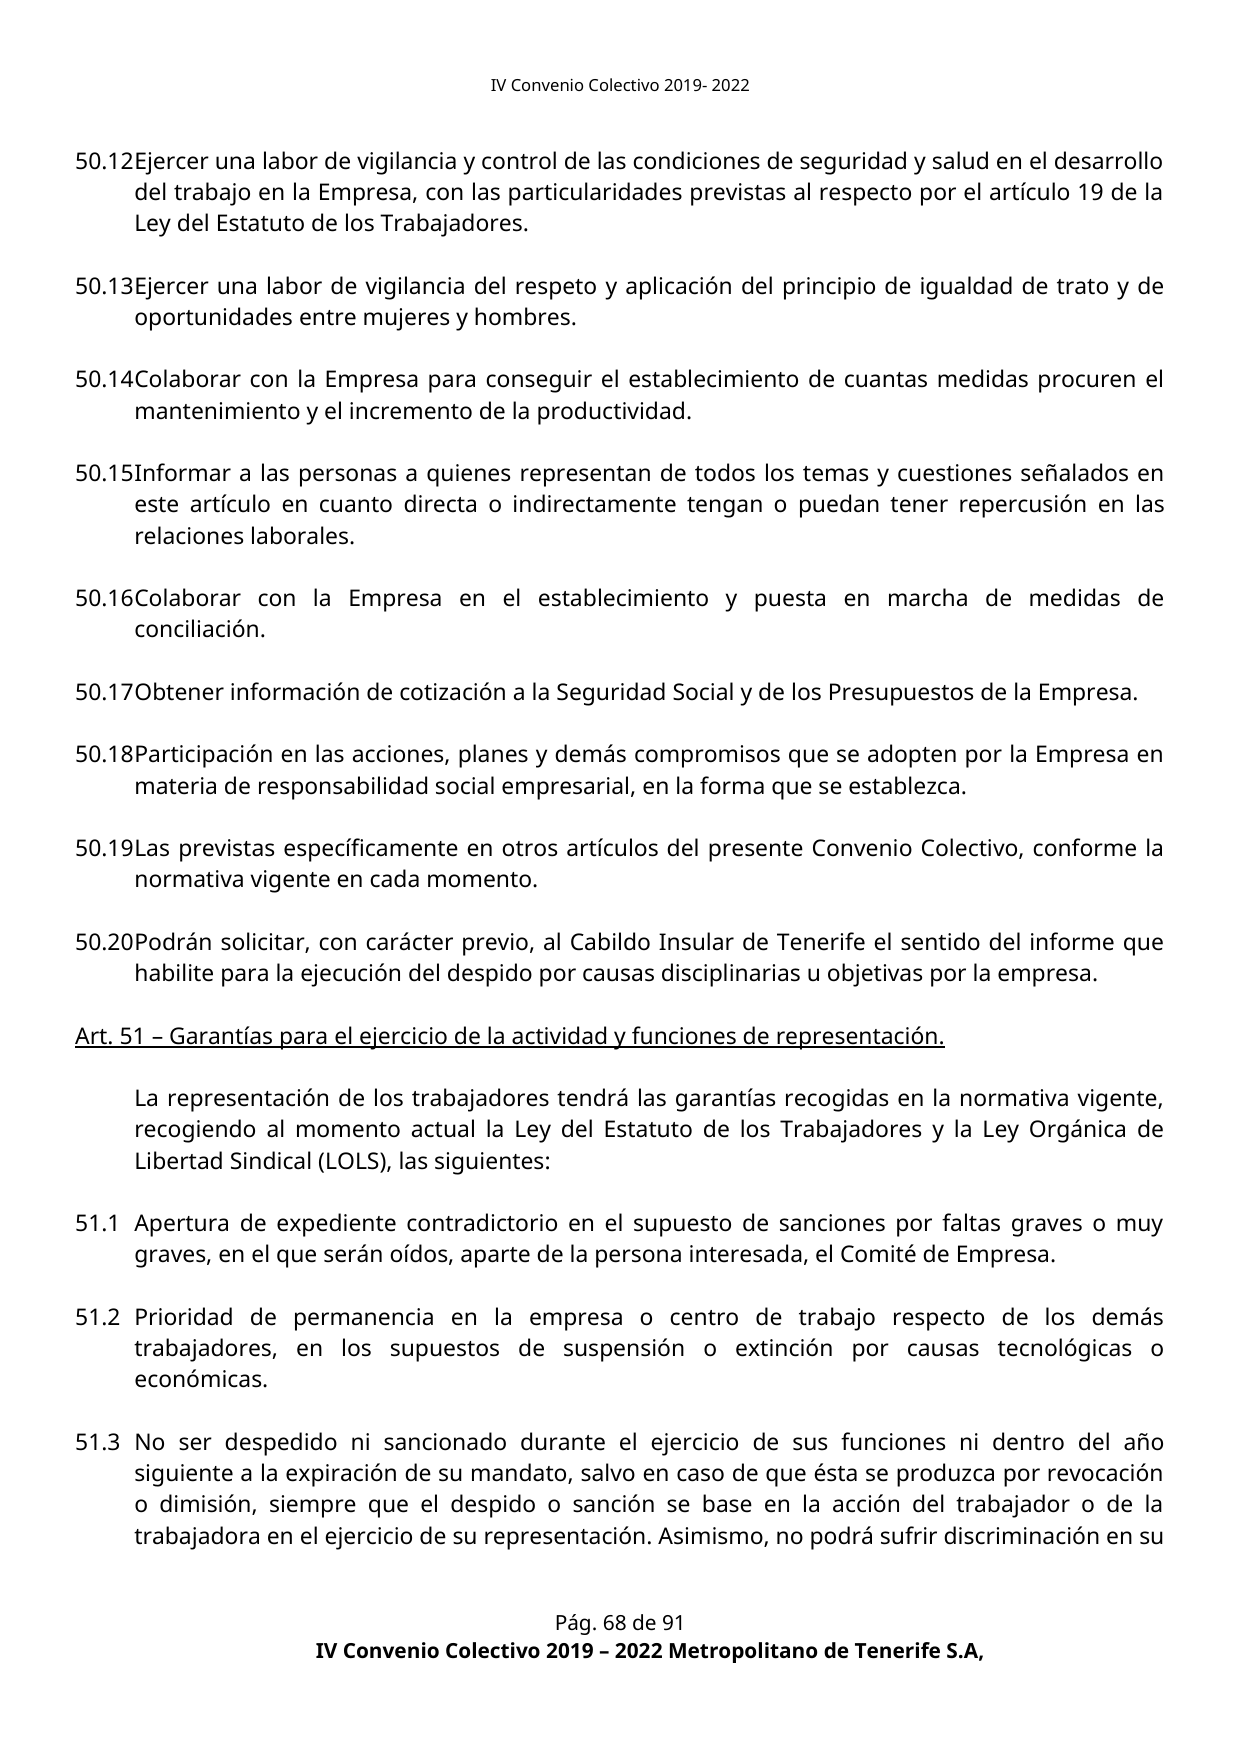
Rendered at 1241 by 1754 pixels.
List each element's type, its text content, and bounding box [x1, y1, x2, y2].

list Prioridad de permanencia en la empresa o centro de trabajo respecto de los demás trabajadores, en los supuestos de suspensión o extinción por causas tecnológicas o económicas. [75, 1301, 1165, 1395]
list Podrán solicitar, con carácter previo, al Cabildo Insular de Tenerife el sentido del informe que habilite para la ejecución del despido por causas disciplinarias u objetivas por la empresa. [75, 926, 1165, 988]
list Ejercer una labor de vigilancia del respeto y aplicación del principio de igualdad de trato y de oportunidades entre mujeres y hombres. [75, 270, 1165, 332]
list No ser despedido ni sancionado durante el ejercicio de sus funciones ni dentro del año siguiente a la expiración de su mandato, salvo en caso de que ésta se produzca por revocación o dimisión, siempre que el despido o sanción se base en la acción del trabajador o de la trabajadora en el ejercicio de su representación. Asimismo, no podrá sufrir discriminación en su [75, 1426, 1165, 1551]
list Colaborar con la Empresa para conseguir el establecimiento de cuantas medidas procuren el mantenimiento y el incremento de la productividad. [75, 363, 1165, 426]
list Colaborar con la Empresa en el establecimiento y puesta en marcha de medidas de conciliación. [75, 582, 1165, 645]
list Obtener información de cotización a la Seguridad Social y de los Presupuestos de la Empresa. [75, 676, 1165, 707]
text Art. 51 – Garantías para el ejercicio de la actividad y funciones de representación. [75, 1020, 1165, 1051]
list Apertura de expediente contradictorio en el supuesto de sanciones por faltas graves o muy graves, en el que serán oídos, aparte de la persona interesada, el Comité de Empresa. [75, 1207, 1165, 1270]
text La representación de los trabajadores tendrá las garantías recogidas en la normativa vigente, recogiendo al momento actual la Ley del Estatuto de los Trabajadores y la Ley Orgánica de Libertad Sindical (LOLS), las siguientes: [134, 1082, 1165, 1176]
list Participación en las acciones, planes y demás compromisos que se adopten por la Empresa en materia de responsabilidad social empresarial, en la forma que se establezca. [75, 738, 1165, 801]
list Las previstas específicamente en otros artículos del presente Convenio Colectivo, conforme la normativa vigente en cada momento. [75, 832, 1165, 895]
list Ejercer una labor de vigilancia y control de las condiciones de seguridad y salud en el desarrollo del trabajo en la Empresa, con las particularidades previstas al respecto por el artículo 19 de la Ley del Estatuto de los Trabajadores. [75, 145, 1165, 238]
list Informar a las personas a quienes representan de todos los temas y cuestiones señalados en este artículo en cuanto directa o indirectamente tengan o puedan tener repercusión en las relaciones laborales. [75, 457, 1165, 551]
